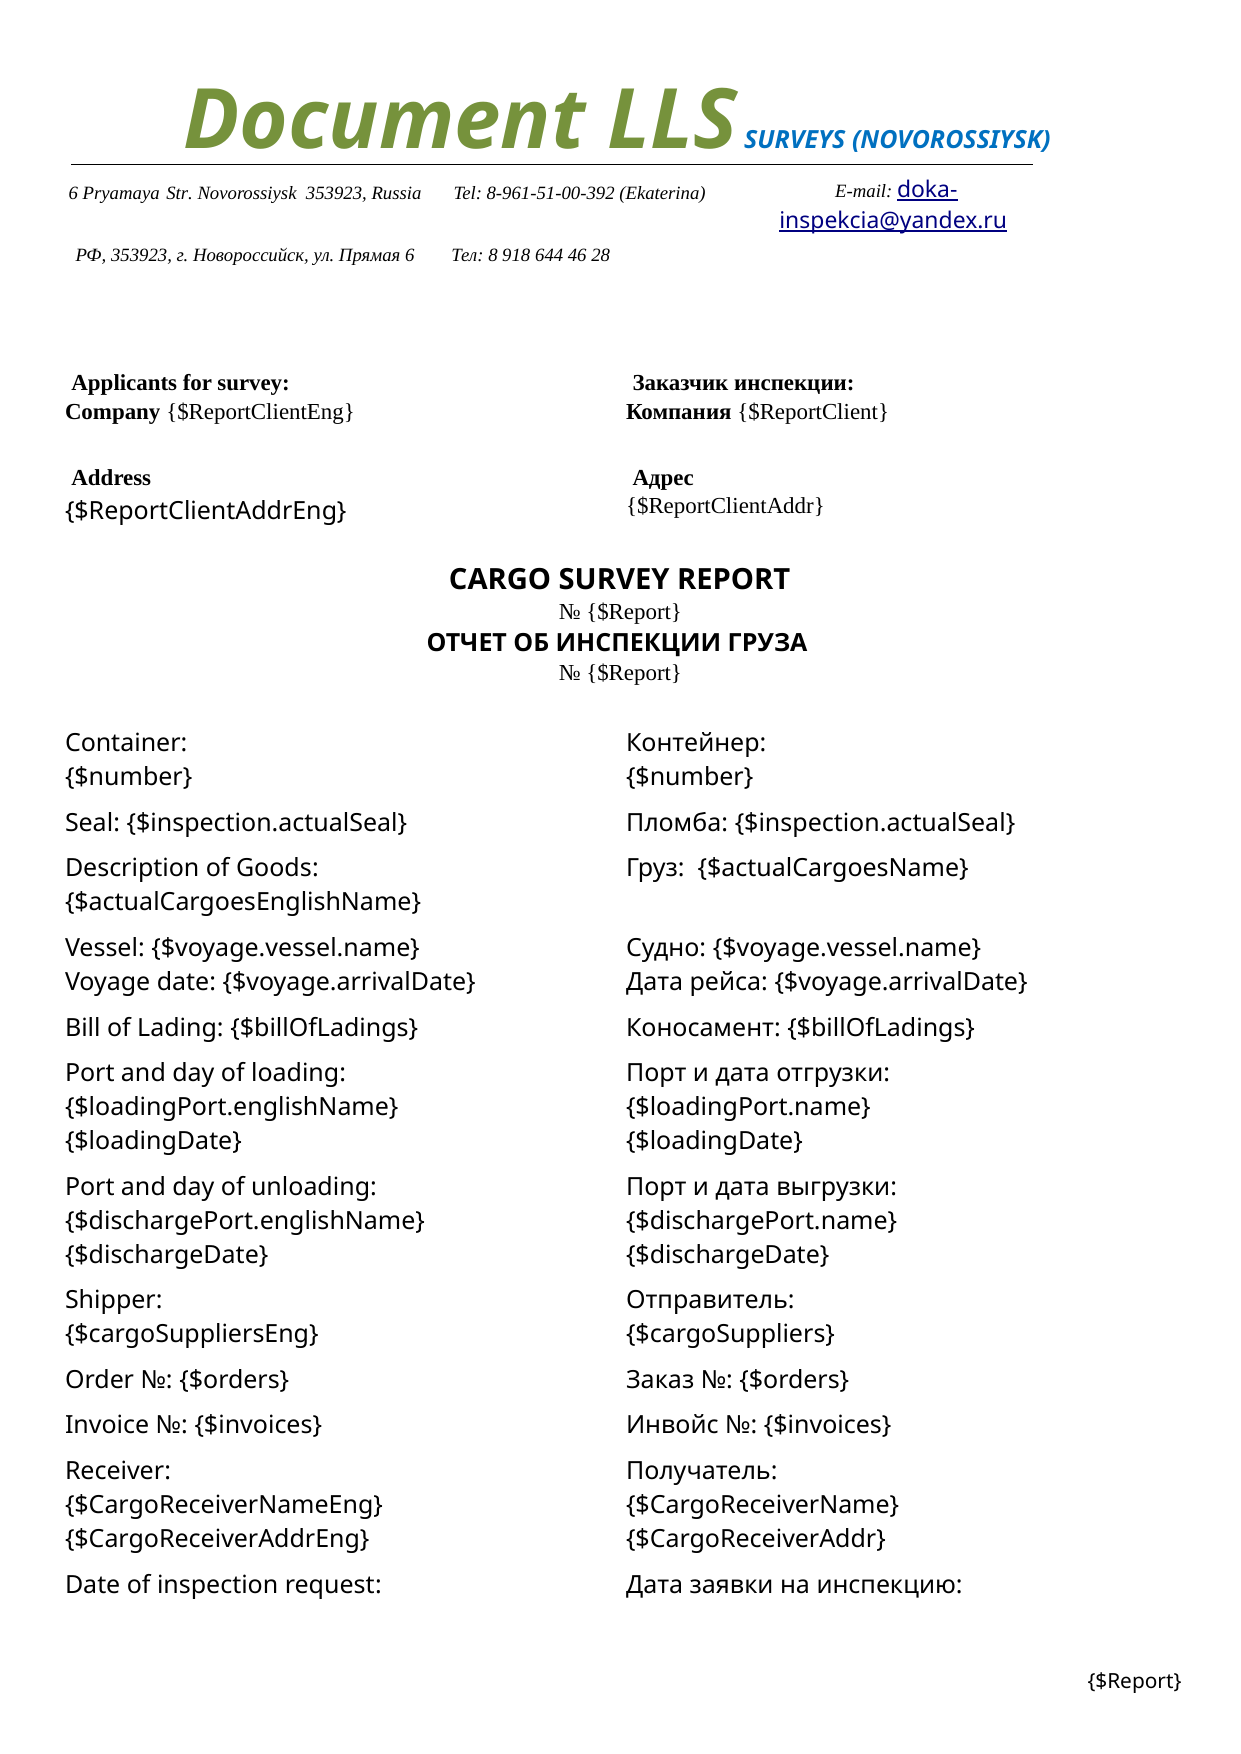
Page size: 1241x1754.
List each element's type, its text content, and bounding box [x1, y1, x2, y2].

table_cell Инвойс №: {$invoices} [620, 1401, 1181, 1447]
text № {$Report} [59, 659, 1181, 685]
table_cell Date of inspection request: [59, 1561, 620, 1606]
table_cell Port and day of unloading: {$dischargePort.englishName} {$dischargeDate} [59, 1163, 620, 1276]
table_cell Пломба: {$inspection.actualSeal} [620, 799, 1181, 844]
text ОТЧЕТ ОБ ИНСПЕКЦИИ ГРУЗА [59, 625, 1181, 659]
text № {$Report} [59, 598, 1181, 625]
table_cell Vessel: {$voyage.vessel.name} Voyage date: {$voyage.arrivalDate} [59, 924, 620, 1003]
text CARGO SURVEY REPORT [59, 559, 1181, 598]
table_cell Seal: {$inspection.actualSeal} [59, 799, 620, 844]
table_header Контейнер: {$number} [620, 719, 1181, 799]
table_cell Порт и дата отгрузки: {$loadingPort.name} {$loadingDate} [620, 1049, 1181, 1163]
table_cell Invoice №: {$invoices} [59, 1401, 620, 1447]
table_cell Отправитель: {$cargoSuppliers} [620, 1276, 1181, 1356]
table_header Applicants for survey: Company {$ReportClientEng} Address {$ReportClientAddrEng} [59, 358, 620, 559]
table_cell Получатель: {$CargoReceiverName} {$CargoReceiverAddr} [620, 1447, 1181, 1561]
table_header Заказчик инспекции: Компания {$ReportClient} Адрес {$ReportClientAddr} [620, 358, 1181, 559]
table_cell Receiver: {$CargoReceiverNameEng} {$CargoReceiverAddrEng} [59, 1447, 620, 1561]
table_cell Description of Goods: {$actualCargoesEnglishName} [59, 844, 620, 924]
table_cell Коносамент: {$billOfLadings} [620, 1004, 1181, 1049]
table_cell Shipper: {$cargoSuppliersEng} [59, 1276, 620, 1356]
table_cell Bill of Lading: {$billOfLadings} [59, 1004, 620, 1049]
table_header Container: {$number} [59, 719, 620, 799]
table_cell Груз: {$actualCargoesName} [620, 844, 1181, 924]
table_cell Порт и дата выгрузки: {$dischargePort.name} {$dischargeDate} [620, 1163, 1181, 1276]
table_cell Order №: {$orders} [59, 1356, 620, 1401]
table_cell Port and day of loading: {$loadingPort.englishName} {$loadingDate} [59, 1049, 620, 1163]
table_cell Судно: {$voyage.vessel.name} Дата рейса: {$voyage.arrivalDate} [620, 924, 1181, 1003]
table_cell Заказ №: {$orders} [620, 1356, 1181, 1401]
table_cell Дата заявки на инспекцию: [620, 1561, 1181, 1606]
